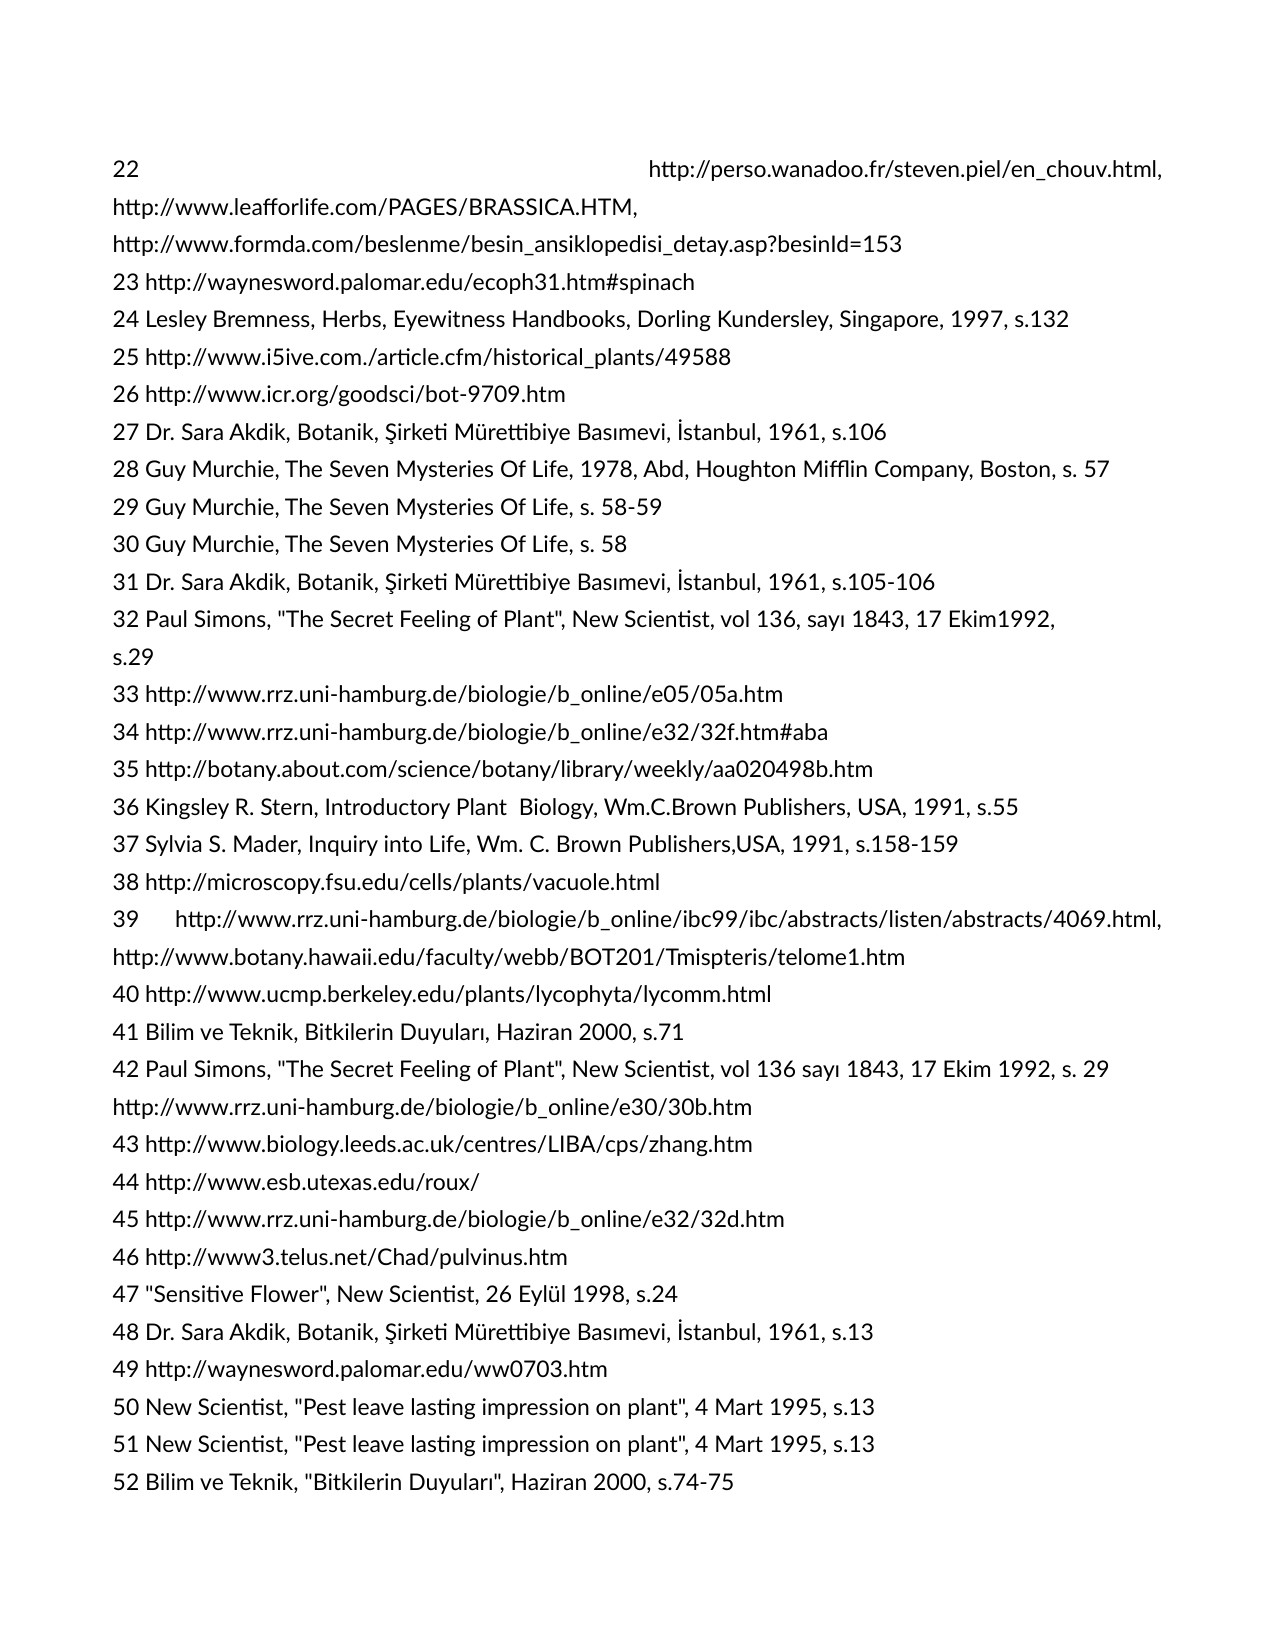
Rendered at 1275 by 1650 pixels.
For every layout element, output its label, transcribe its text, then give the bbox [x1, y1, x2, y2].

text 42 Paul Simons, "The Secret Feeling of Plant", New Scientist, vol 136 sayı 1843, 17 Ekim 1992, s. 29 [112, 1048, 1162, 1085]
text 47 "Sensitive Flower", New Scientist, 26 Eylül 1998, s.24 [112, 1273, 1162, 1310]
text 52 Bilim ve Teknik, "Bitkilerin Duyuları", Haziran 2000, s.74-75 [112, 1460, 1162, 1498]
text 35 http://botany.about.com/science/botany/library/weekly/aa020498b.htm [112, 748, 1162, 785]
text 25 http://www.i5ive.com./article.cfm/historical_plants/49588 [112, 335, 1162, 373]
text 46 http://www3.telus.net/Chad/pulvinus.htm [112, 1235, 1162, 1273]
text 36 Kingsley R. Stern, Introductory Plant Biology, Wm.C.Brown Publishers, USA, 1991, s.55 [112, 785, 1162, 823]
text 28 Guy Murchie, The Seven Mysteries Of Life, 1978, Abd, Houghton Mifflin Company, Boston, s. 57 [112, 448, 1162, 485]
text 24 Lesley Bremness, Herbs, Eyewitness Handbooks, Dorling Kundersley, Singapore, 1997, s.132 [112, 298, 1162, 335]
text 32 Paul Simons, "The Secret Feeling of Plant", New Scientist, vol 136, sayı 1843, 17 Ekim1992, [112, 598, 1162, 635]
text 29 Guy Murchie, The Seven Mysteries Of Life, s. 58-59 [112, 485, 1162, 523]
text 22 http://perso.wanadoo.fr/steven.piel/en_chouv.html, http://www.leafforlife.com/PAGES/BRASSICA.HTM, http://www.formda.com/beslenme/besin_ansiklopedisi_detay.asp?besinId=153 [112, 148, 1162, 260]
text 45 http://www.rrz.uni-hamburg.de/biologie/b_online/e32/32d.htm [112, 1198, 1162, 1235]
text s.29 [112, 635, 1162, 673]
text 44 http://www.esb.utexas.edu/roux/ [112, 1160, 1162, 1198]
text 48 Dr. Sara Akdik, Botanik, Şirketi Mürettibiye Basımevi, İstanbul, 1961, s.13 [112, 1310, 1162, 1348]
text 37 Sylvia S. Mader, Inquiry into Life, Wm. C. Brown Publishers,USA, 1991, s.158-159 [112, 823, 1162, 860]
text 49 http://waynesword.palomar.edu/ww0703.htm [112, 1348, 1162, 1385]
text 31 Dr. Sara Akdik, Botanik, Şirketi Mürettibiye Basımevi, İstanbul, 1961, s.105-106 [112, 560, 1162, 598]
text 41 Bilim ve Teknik, Bitkilerin Duyuları, Haziran 2000, s.71 [112, 1010, 1162, 1048]
text 50 New Scientist, "Pest leave lasting impression on plant", 4 Mart 1995, s.13 [112, 1385, 1162, 1423]
text 33 http://www.rrz.uni-hamburg.de/biologie/b_online/e05/05a.htm [112, 673, 1162, 710]
text 26 http://www.icr.org/goodsci/bot-9709.htm [112, 373, 1162, 410]
text 40 http://www.ucmp.berkeley.edu/plants/lycophyta/lycomm.html [112, 973, 1162, 1010]
text 43 http://www.biology.leeds.ac.uk/centres/LIBA/cps/zhang.htm [112, 1123, 1162, 1160]
text 38 http://microscopy.fsu.edu/cells/plants/vacuole.html [112, 860, 1162, 898]
text 30 Guy Murchie, The Seven Mysteries Of Life, s. 58 [112, 523, 1162, 560]
text 51 New Scientist, "Pest leave lasting impression on plant", 4 Mart 1995, s.13 [112, 1423, 1162, 1460]
text 23 http://waynesword.palomar.edu/ecoph31.htm#spinach [112, 260, 1162, 298]
text http://www.rrz.uni-hamburg.de/biologie/b_online/e30/30b.htm [112, 1085, 1162, 1123]
text 39 http://www.rrz.uni-hamburg.de/biologie/b_online/ibc99/ibc/abstracts/listen/abstracts/4069.html, http://www.botany.hawaii.edu/faculty/webb/BOT201/Tmispteris/telome1.htm [112, 898, 1162, 973]
text 34 http://www.rrz.uni-hamburg.de/biologie/b_online/e32/32f.htm#aba [112, 710, 1162, 748]
text 27 Dr. Sara Akdik, Botanik, Şirketi Mürettibiye Basımevi, İstanbul, 1961, s.106 [112, 410, 1162, 448]
